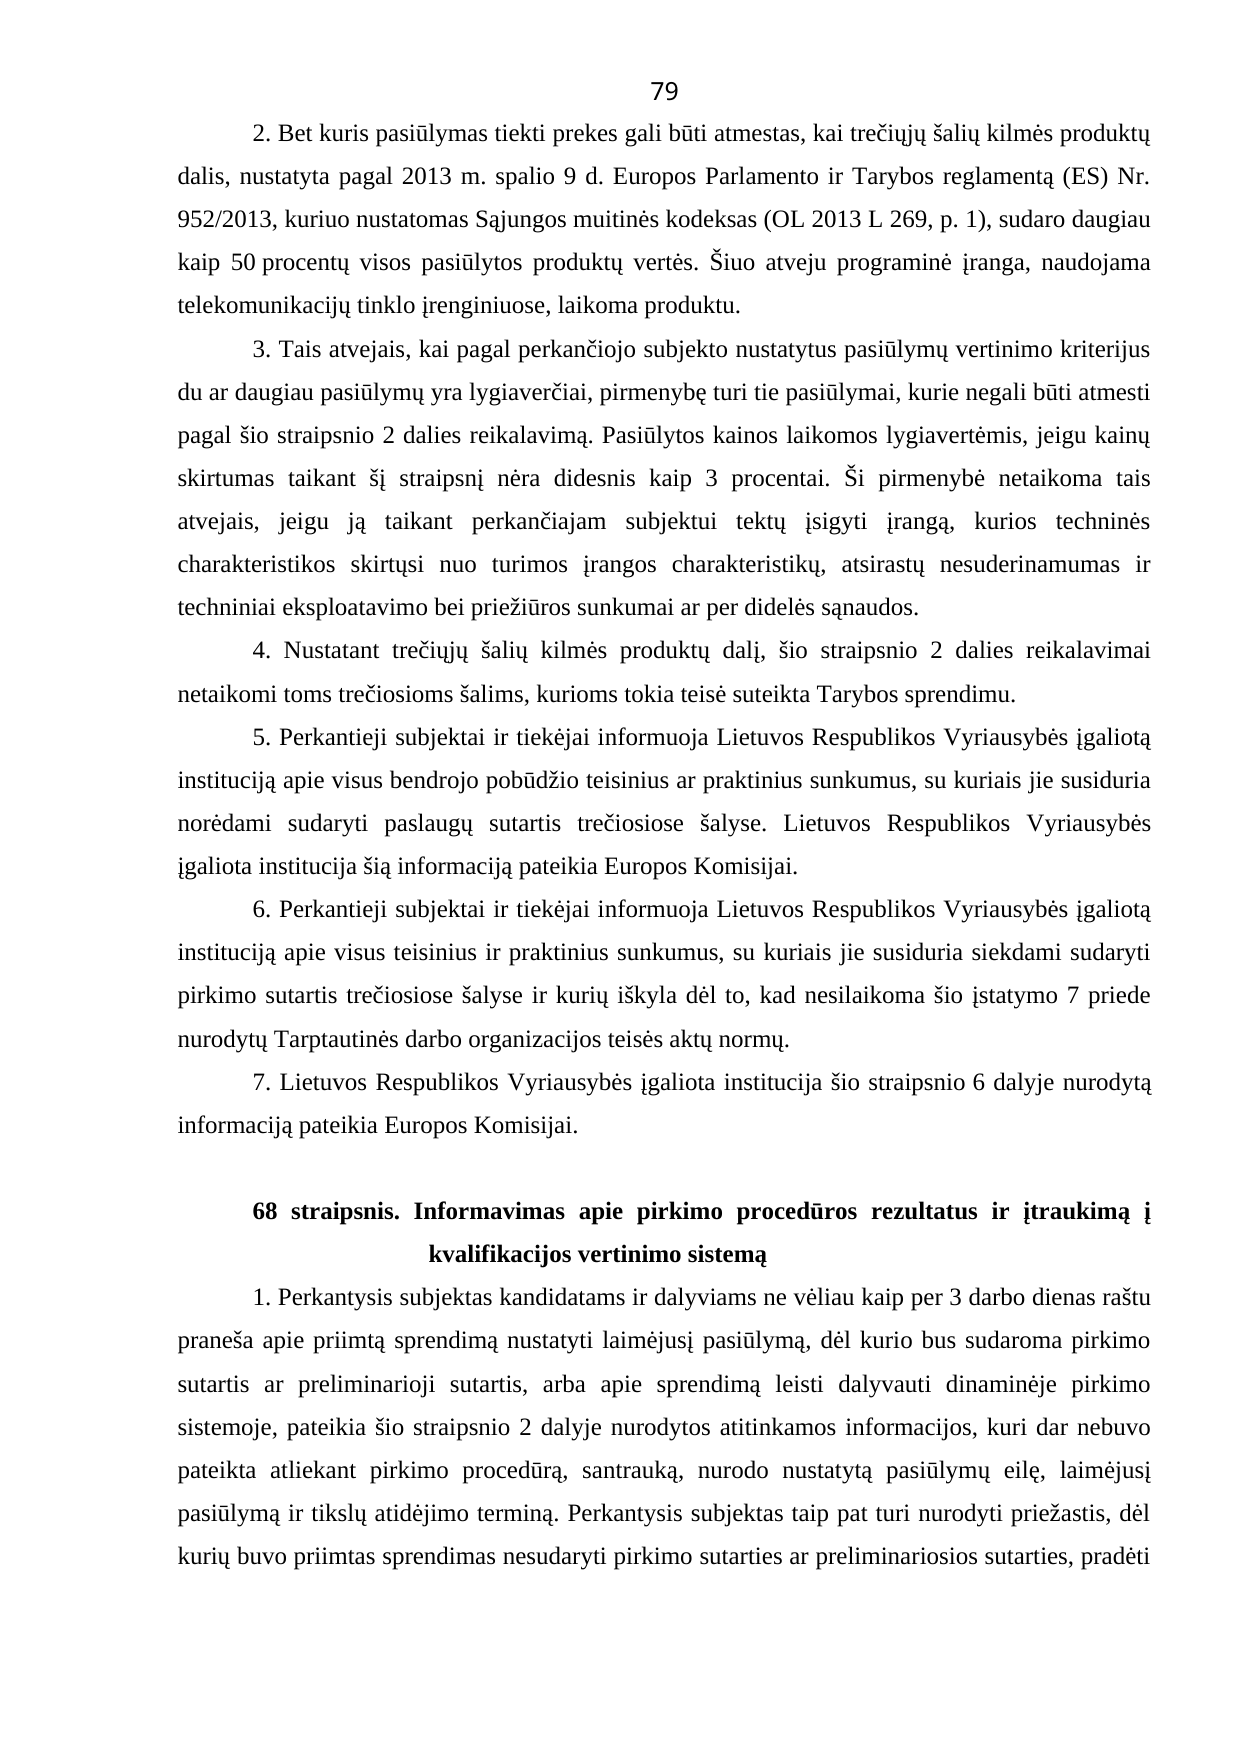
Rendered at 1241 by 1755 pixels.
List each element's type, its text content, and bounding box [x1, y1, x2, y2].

text 3. Tais atvejais, kai pagal perkančiojo subjekto nustatytus pasiūlymų vertinimo kriterijus du ar daugiau pasiūlymų yra lygiaverčiai, pirmenybę turi tie pasiūlymai, kurie negali būti atmesti pagal šio straipsnio 2 dalies reikalavimą. Pasiūlytos kainos laikomos lygiavertėmis, jeigu kainų skirtumas taikant šį straipsnį nėra didesnis kaip 3 procentai. Ši pirmenybė netaikoma tais atvejais, jeigu ją taikant perkančiajam subjektui tektų įsigyti įrangą, kurios techninės charakteristikos skirtųsi nuo turimos įrangos charakteristikų, atsirastų nesuderinamumas ir techniniai eksploatavimo bei priežiūros sunkumai ar per didelės sąnaudos. [177, 334, 1152, 621]
text 5. Perkantieji subjektai ir tiekėjai informuoja Lietuvos Respublikos Vyriausybės įgaliotą instituciją apie visus bendrojo pobūdžio teisinius ar praktinius sunkumus, su kuriais jie susiduria norėdami sudaryti paslaugų sutartis trečiosiose šalyse. Lietuvos Respublikos Vyriausybės įgaliota institucija šią informaciją pateikia Europos Komisijai. [177, 722, 1152, 880]
text 1. Perkantysis subjektas kandidatams ir dalyviams ne vėliau kaip per 3 darbo dienas raštu praneša apie priimtą sprendimą nustatyti laimėjusį pasiūlymą, dėl kurio bus sudaroma pirkimo sutartis ar preliminarioji sutartis, arba apie sprendimą leisti dalyvauti dinaminėje pirkimo sistemoje, pateikia šio straipsnio 2 dalyje nurodytos atitinkamos informacijos, kuri dar nebuvo pateikta atliekant pirkimo procedūrą, santrauką, nurodo nustatytą pasiūlymų eilę, laimėjusį pasiūlymą ir tikslų atidėjimo terminą. Perkantysis subjektas taip pat turi nurodyti priežastis, dėl kurių buvo priimtas sprendimas nesudaryti pirkimo sutarties ar preliminariosios sutarties, pradėti [177, 1282, 1152, 1570]
text 7. Lietuvos Respublikos Vyriausybės įgaliota institucija šio straipsnio 6 dalyje nurodytą informaciją pateikia Europos Komisijai. [177, 1067, 1152, 1139]
text 2. Bet kuris pasiūlymas tiekti prekes gali būti atmestas, kai trečiųjų šalių kilmės produktų dalis, nustatyta pagal 2013 m. spalio 9 d. Europos Parlamento ir Tarybos reglamentą (ES) Nr. 952/2013, kuriuo nustatomas Sąjungos muitinės kodeksas (OL 2013 L 269, p. 1), sudaro daugiau kaip 50 procentų visos pasiūlytos produktų vertės. Šiuo atveju programinė įranga, naudojama telekomunikacijų tinklo įrenginiuose, laikoma produktu. [177, 118, 1152, 319]
text 4. Nustatant trečiųjų šalių kilmės produktų dalį, šio straipsnio 2 dalies reikalavimai netaikomi toms trečiosioms šalims, kurioms tokia teisė suteikta Tarybos sprendimu. [177, 636, 1152, 707]
text 6. Perkantieji subjektai ir tiekėjai informuoja Lietuvos Respublikos Vyriausybės įgaliotą instituciją apie visus teisinius ir praktinius sunkumus, su kuriais jie susiduria siekdami sudaryti pirkimo sutartis trečiosiose šalyse ir kurių iškyla dėl to, kad nesilaikoma šio įstatymo 7 priede nurodytų Tarptautinės darbo organizacijos teisės aktų normų. [177, 894, 1152, 1052]
text 68 straipsnis. Informavimas apie pirkimo procedūros rezultatus ir įtraukimą į kvalifikacijos vertinimo sistemą [252, 1196, 1152, 1268]
